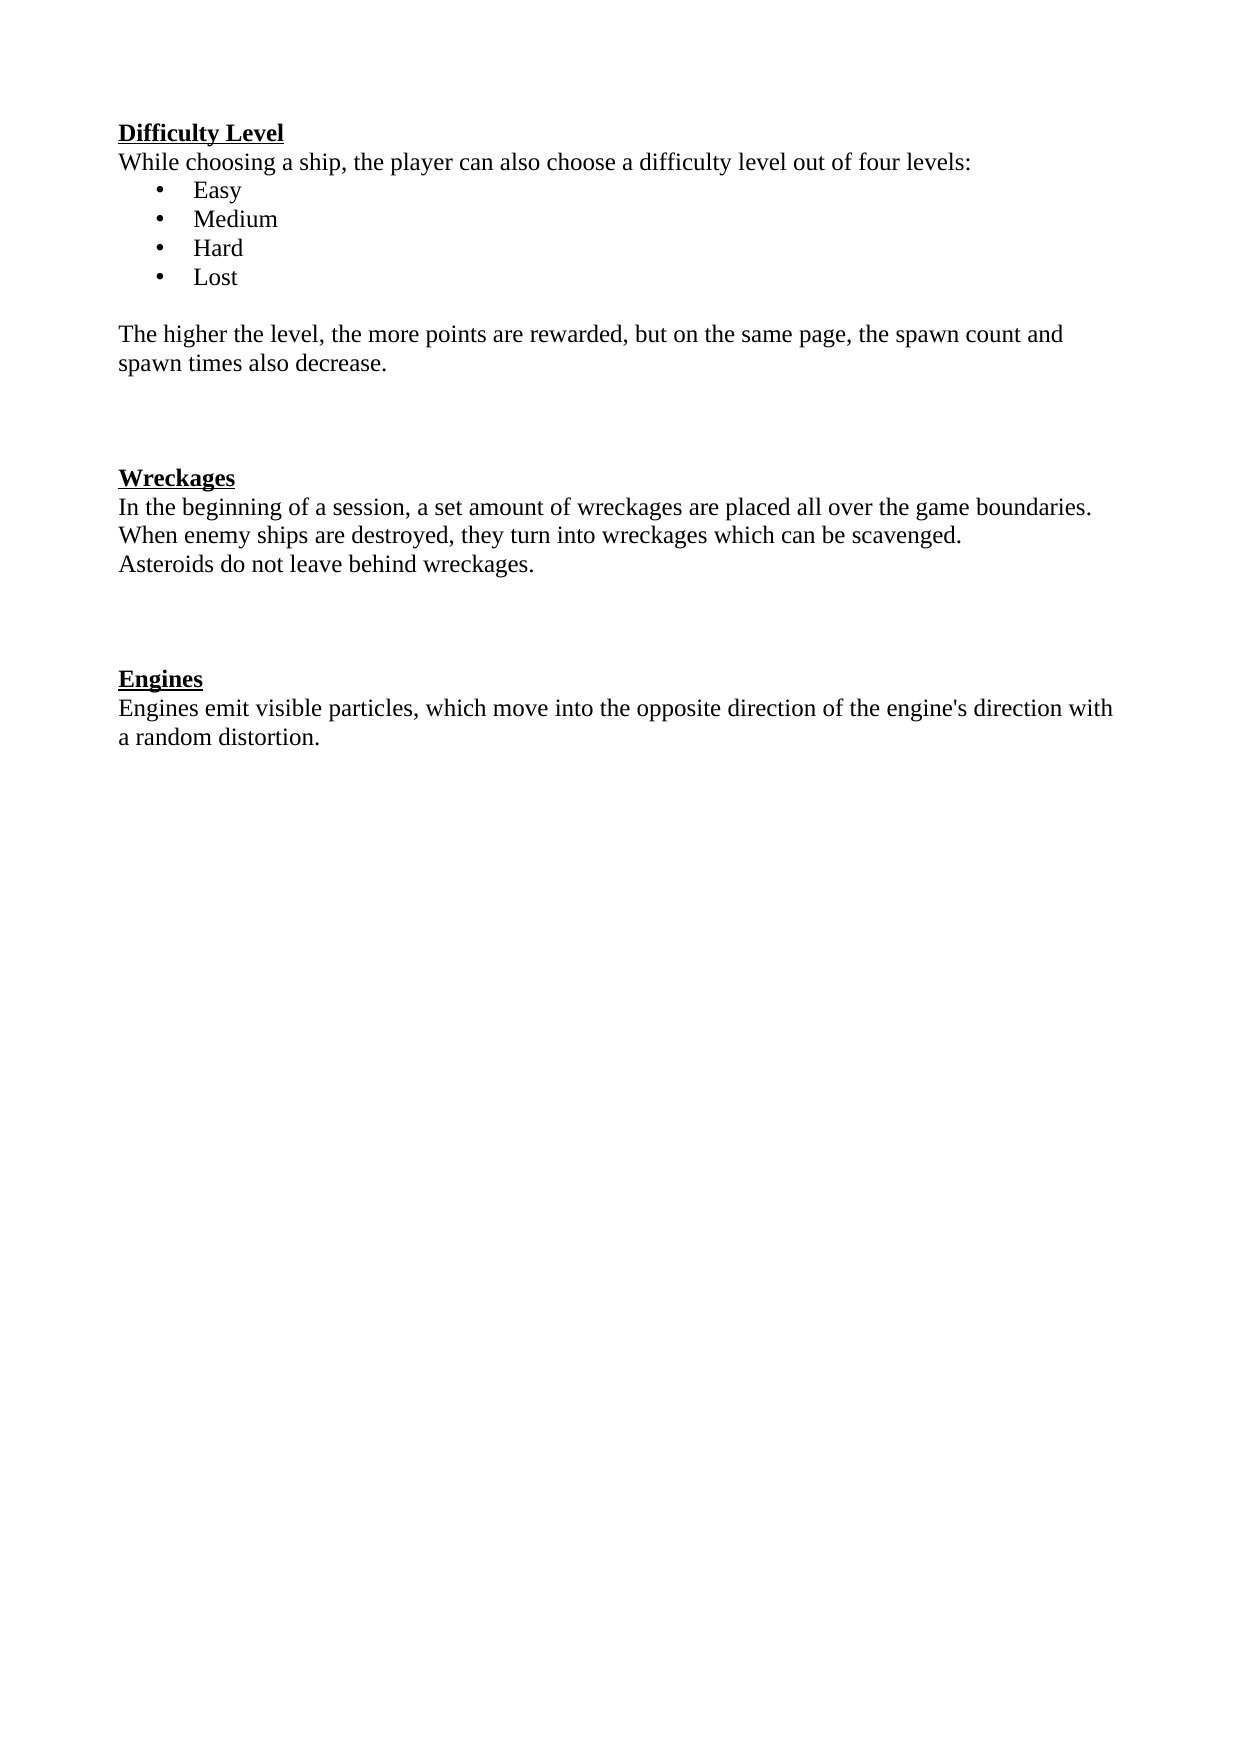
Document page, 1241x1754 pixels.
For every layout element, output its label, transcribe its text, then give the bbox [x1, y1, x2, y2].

list Medium [156, 204, 1122, 233]
text Asteroids do not leave behind wreckages. [118, 549, 1122, 578]
text Wreckages [118, 463, 1122, 492]
text Difficulty Level [118, 118, 1122, 147]
text While choosing a ship, the player can also choose a difficulty level out of four levels: [118, 147, 1122, 176]
list Lost [156, 262, 1122, 291]
text Engines emit visible particles, which move into the opposite direction of the engine's direction with a random distortion. [118, 693, 1122, 751]
text When enemy ships are destroyed, they turn into wreckages which can be scavenged. [118, 521, 1122, 549]
text The higher the level, the more points are rewarded, but on the same page, the spawn count and spawn times also decrease. [118, 319, 1122, 377]
list Easy [156, 176, 1122, 204]
list Hard [156, 233, 1122, 262]
text Engines [118, 664, 1122, 693]
text In the beginning of a session, a set amount of wreckages are placed all over the game boundaries. [118, 492, 1122, 521]
